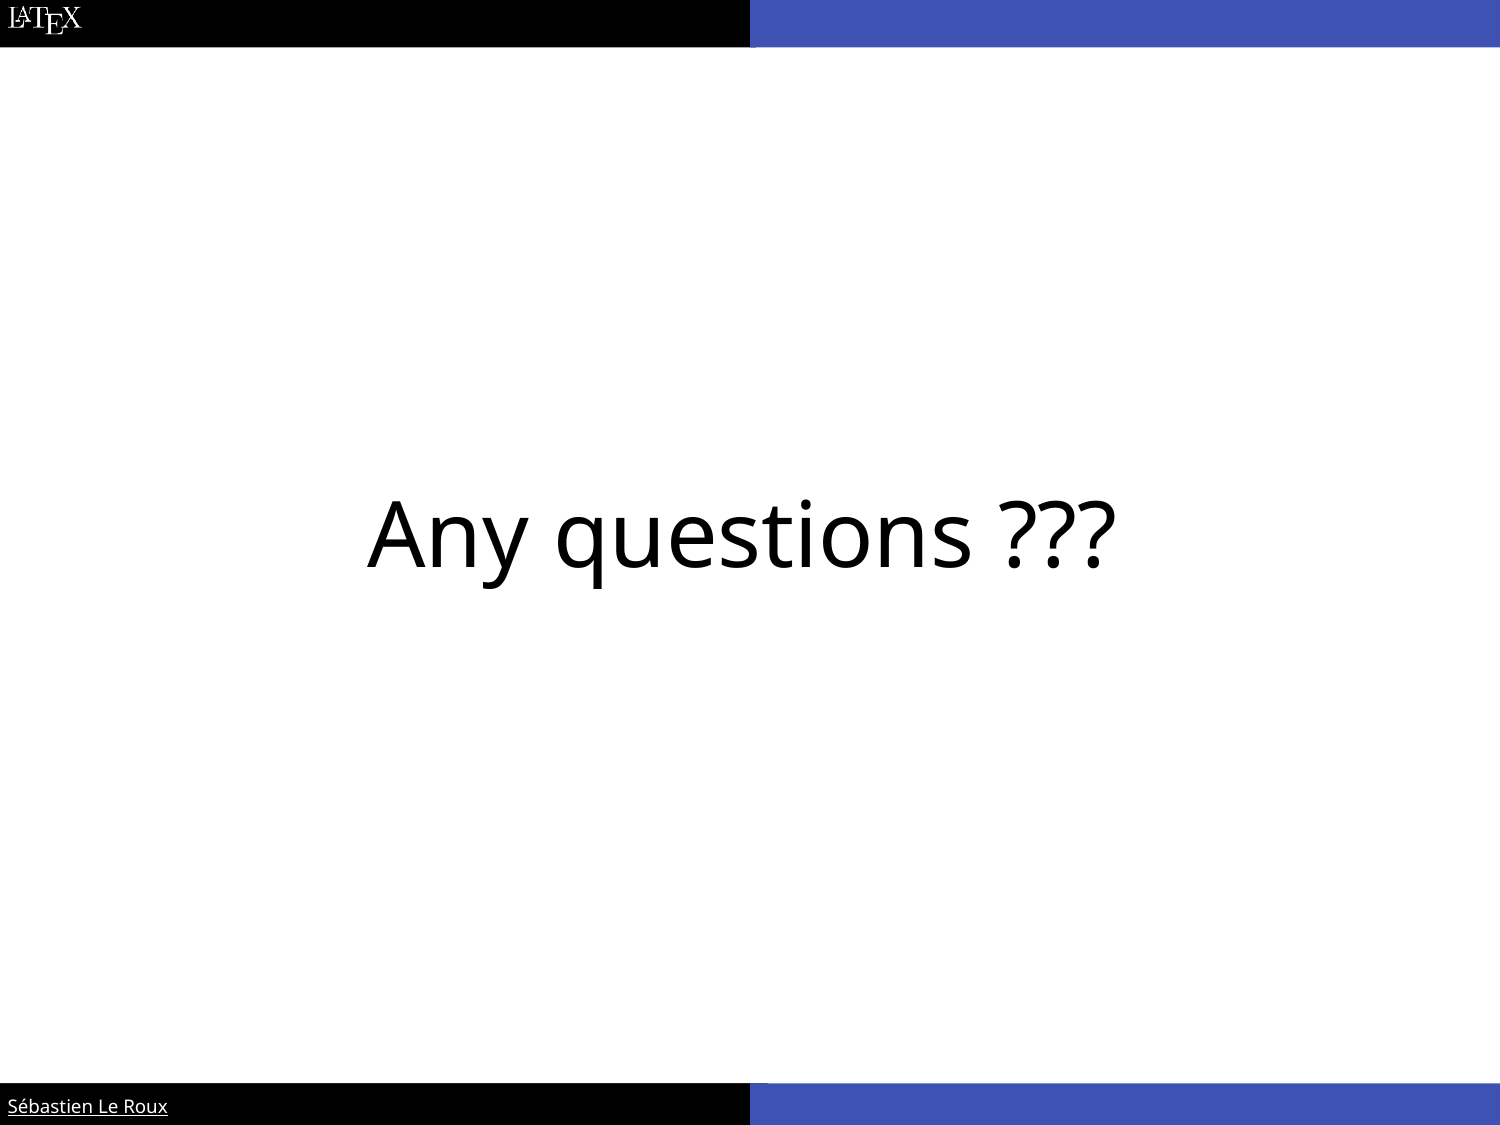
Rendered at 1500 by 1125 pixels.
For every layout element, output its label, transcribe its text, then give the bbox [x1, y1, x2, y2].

picture [5, 3, 84, 37]
text_box Any questions ??? [352, 467, 1134, 593]
